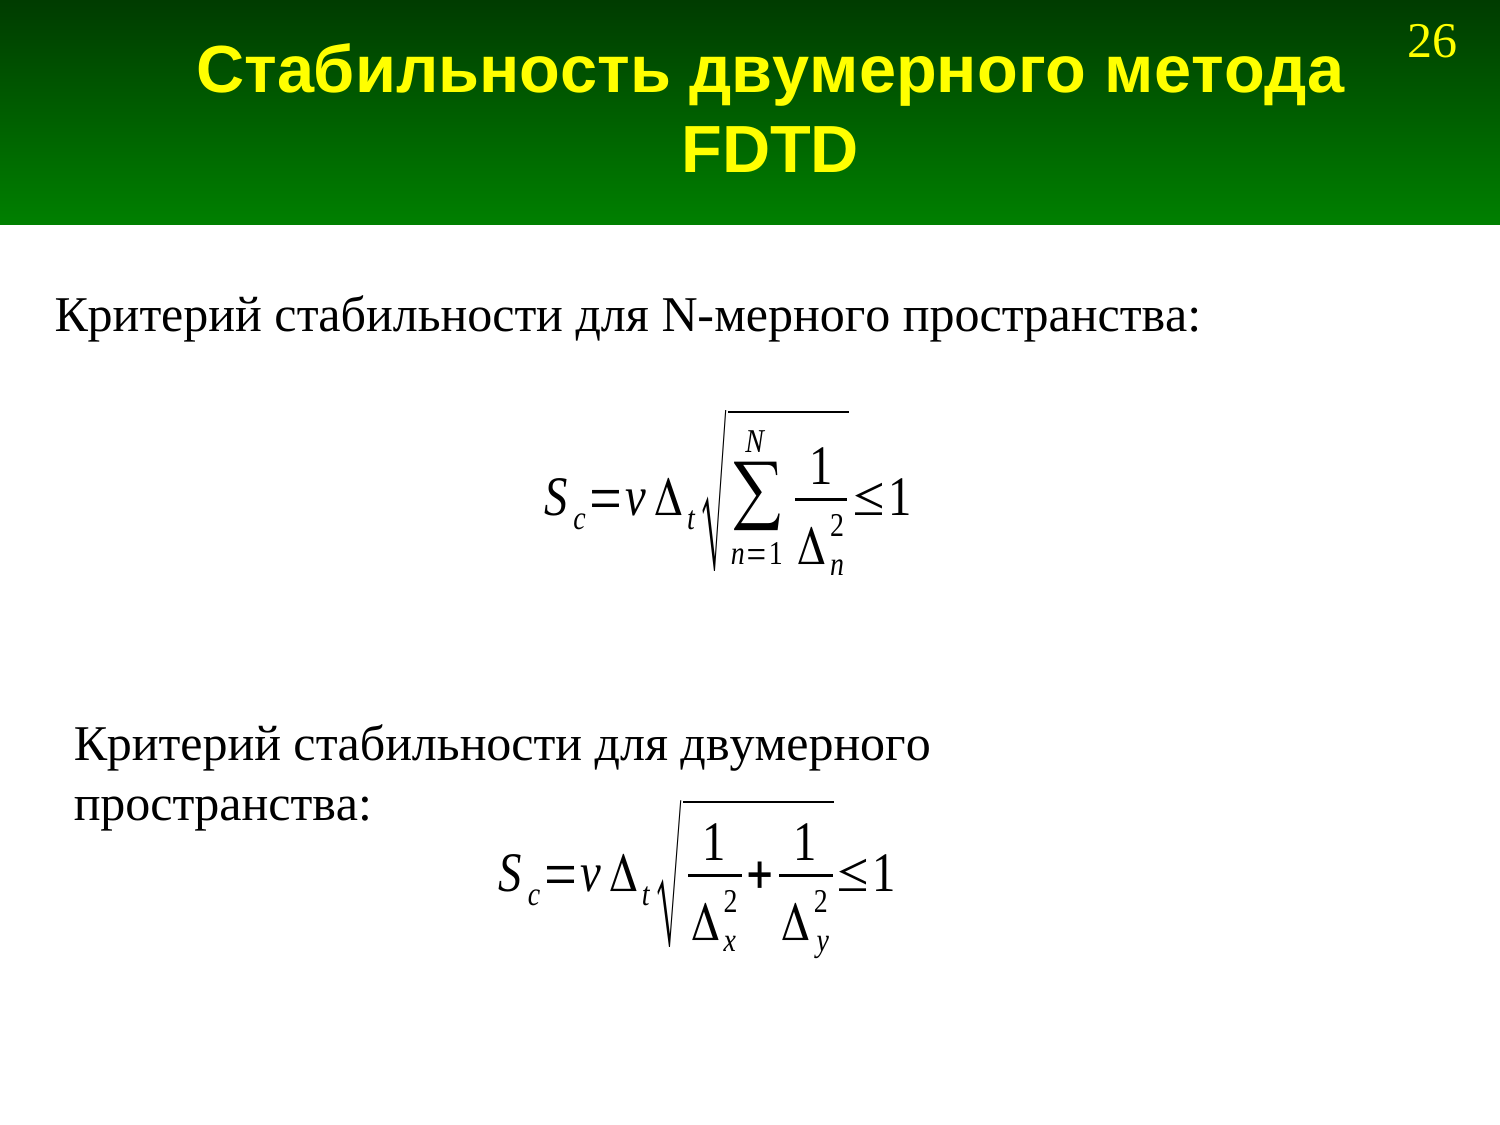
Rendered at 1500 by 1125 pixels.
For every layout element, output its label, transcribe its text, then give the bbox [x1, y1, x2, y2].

chart [529, 407, 924, 584]
chart [484, 797, 908, 961]
text_box Критерий стабильности для N-мерного пространства: [39, 273, 1218, 349]
title Стабильность двумерного метода FDTD [100, 7, 1441, 204]
text_box Критерий стабильности для двумерного пространства: [59, 702, 1255, 838]
